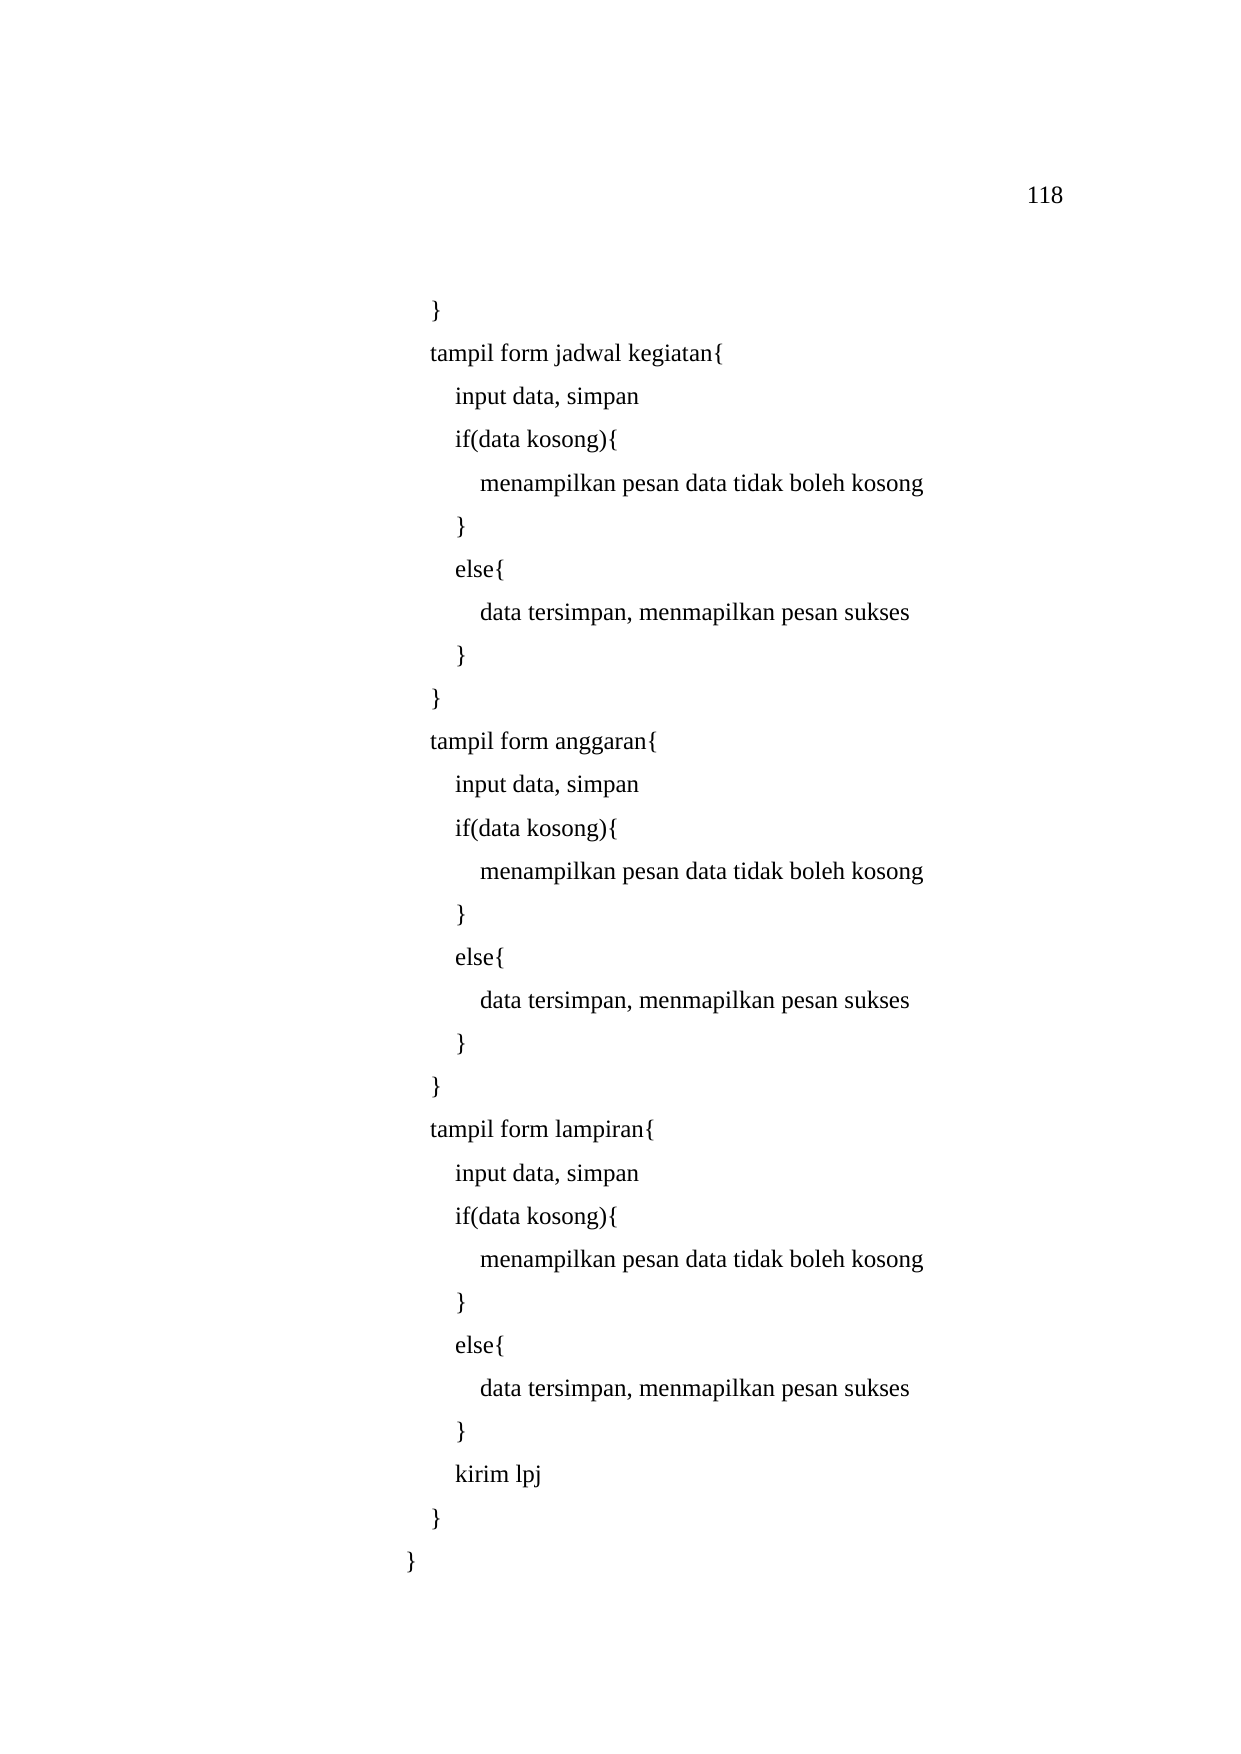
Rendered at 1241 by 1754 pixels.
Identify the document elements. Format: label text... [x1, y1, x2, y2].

text data tersimpan, menmapilkan pesan sukses [330, 597, 1063, 626]
text } [330, 683, 1063, 712]
text menampilkan pesan data tidak boleh kosong [330, 468, 1063, 496]
text else{ [330, 1330, 1063, 1359]
text } [330, 1416, 1063, 1445]
text input data, simpan [330, 1158, 1063, 1186]
text input data, simpan [330, 381, 1063, 410]
text tampil form anggaran{ [330, 726, 1063, 755]
text menampilkan pesan data tidak boleh kosong [330, 1244, 1063, 1273]
text input data, simpan [330, 769, 1063, 798]
text } [330, 1287, 1063, 1316]
text tampil form lampiran{ [330, 1114, 1063, 1143]
text } [330, 1546, 1063, 1574]
text } [330, 511, 1063, 539]
text } [330, 640, 1063, 669]
text } [330, 1071, 1063, 1100]
text else{ [330, 554, 1063, 583]
text } [330, 295, 1063, 324]
text } [330, 1503, 1063, 1531]
text data tersimpan, menmapilkan pesan sukses [330, 1373, 1063, 1402]
text menampilkan pesan data tidak boleh kosong [330, 856, 1063, 884]
text if(data kosong){ [330, 813, 1063, 841]
text } [330, 899, 1063, 928]
text data tersimpan, menmapilkan pesan sukses [330, 985, 1063, 1014]
text kirim lpj [330, 1459, 1063, 1488]
text if(data kosong){ [330, 424, 1063, 453]
text tampil form jadwal kegiatan{ [330, 338, 1063, 367]
text } [330, 1028, 1063, 1057]
text else{ [330, 942, 1063, 971]
text if(data kosong){ [330, 1201, 1063, 1229]
